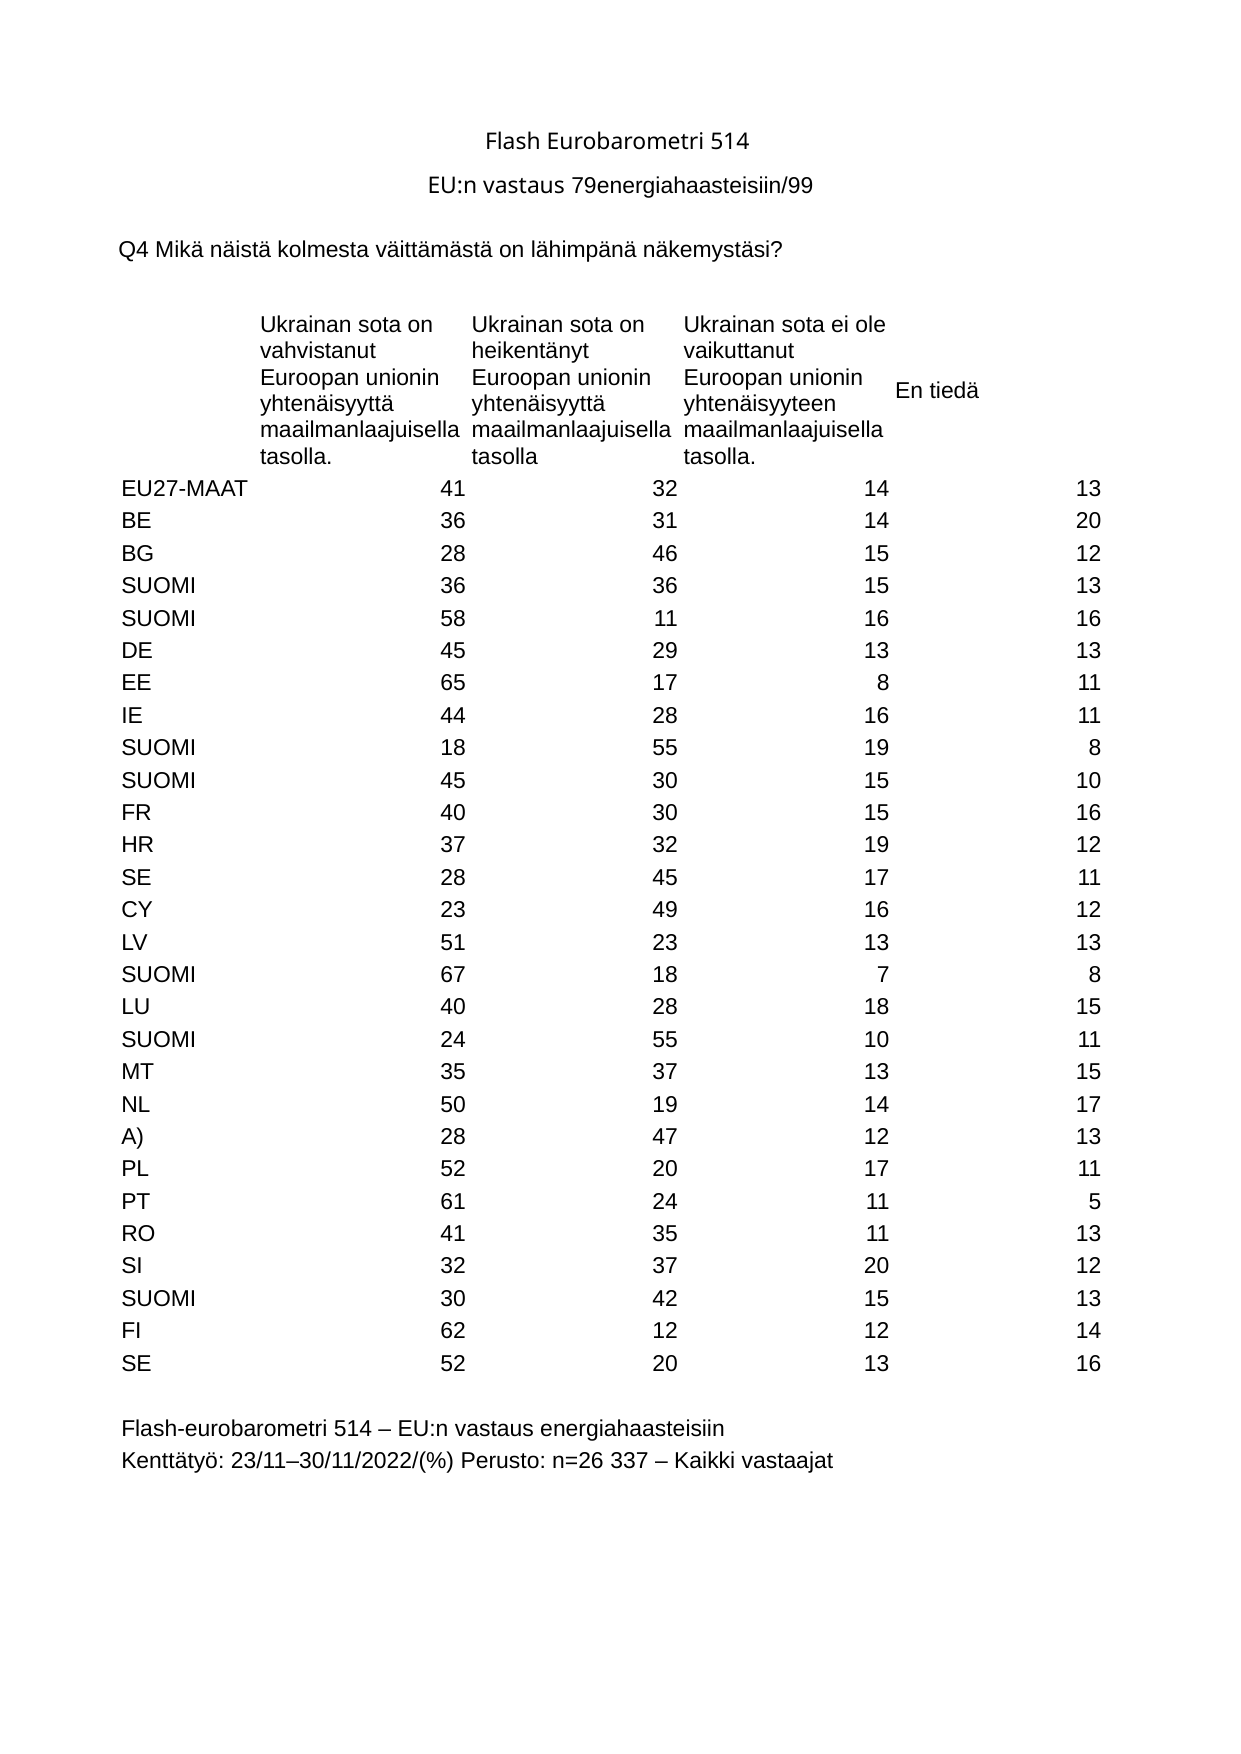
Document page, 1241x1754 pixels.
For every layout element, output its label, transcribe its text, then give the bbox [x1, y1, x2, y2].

table_cell 13 [680, 926, 892, 958]
table_cell Kenttätyö: 23/11–30/11/2022/(%) Perusto: n=26 337 – Kaikki vastaajat [118, 1444, 1104, 1476]
table_cell 18 [469, 958, 680, 990]
table_cell 13 [680, 1055, 892, 1087]
table_cell 12 [680, 1314, 892, 1347]
table_cell 12 [469, 1314, 680, 1347]
table_cell BE [118, 504, 257, 537]
table_cell 17 [892, 1088, 1104, 1120]
table_cell 49 [469, 893, 680, 926]
table_cell 8 [892, 958, 1104, 990]
table_cell 42 [469, 1282, 680, 1314]
table_cell 11 [892, 666, 1104, 699]
table_cell 14 [680, 504, 892, 537]
table_cell SI [118, 1250, 257, 1282]
table_cell 19 [469, 1088, 680, 1120]
table_cell 12 [892, 537, 1104, 569]
table_cell 8 [680, 666, 892, 699]
table_cell 28 [469, 990, 680, 1023]
table_cell 11 [892, 1152, 1104, 1185]
table_cell SUOMI [118, 731, 257, 763]
table_cell 16 [892, 1347, 1104, 1379]
table_cell 14 [892, 1314, 1104, 1347]
table_cell 41 [257, 1217, 468, 1249]
table_cell 11 [892, 861, 1104, 893]
table_cell EE [118, 666, 257, 699]
table_cell 13 [680, 634, 892, 666]
table_cell 18 [257, 731, 468, 763]
table_cell 65 [257, 666, 468, 699]
table_cell 13 [892, 472, 1104, 504]
table_cell 36 [469, 569, 680, 602]
table_cell 11 [469, 602, 680, 634]
table_cell SE [118, 861, 257, 893]
table_cell 44 [257, 699, 468, 731]
table_cell 32 [469, 828, 680, 861]
table_cell 51 [257, 926, 468, 958]
table_cell 17 [680, 1152, 892, 1185]
table_cell 17 [469, 666, 680, 699]
table_cell 28 [257, 537, 468, 569]
table_cell [257, 1379, 468, 1411]
table_cell 40 [257, 796, 468, 828]
table_cell SUOMI [118, 1282, 257, 1314]
table_cell NL [118, 1088, 257, 1120]
table_cell 52 [257, 1347, 468, 1379]
table_cell 15 [680, 796, 892, 828]
table_cell 17 [680, 861, 892, 893]
table_cell 35 [469, 1217, 680, 1249]
table_cell EU27-MAAT [118, 472, 257, 504]
table_cell 28 [257, 1120, 468, 1152]
table_cell BG [118, 537, 257, 569]
table_cell 14 [680, 1088, 892, 1120]
table_cell 16 [892, 602, 1104, 634]
table_cell 20 [892, 504, 1104, 537]
table_cell 24 [257, 1023, 468, 1055]
table_cell 41 [257, 472, 468, 504]
table_cell 55 [469, 731, 680, 763]
table_cell HR [118, 828, 257, 861]
table_cell 13 [892, 1282, 1104, 1314]
table_cell 13 [892, 1217, 1104, 1249]
table_cell 28 [257, 861, 468, 893]
table_cell 20 [469, 1347, 680, 1379]
table_cell 37 [469, 1250, 680, 1282]
table_cell 16 [892, 796, 1104, 828]
table_cell 11 [680, 1217, 892, 1249]
table_cell FR [118, 796, 257, 828]
table_cell 50 [257, 1088, 468, 1120]
table_cell DE [118, 634, 257, 666]
table_cell 19 [680, 731, 892, 763]
table_cell 29 [469, 634, 680, 666]
table_cell LV [118, 926, 257, 958]
table_cell 45 [469, 861, 680, 893]
table_cell SUOMI [118, 764, 257, 796]
table_cell 13 [892, 634, 1104, 666]
table_cell 12 [892, 1250, 1104, 1282]
table_cell 12 [680, 1120, 892, 1152]
table_cell 32 [469, 472, 680, 504]
text Q4 Mikä näistä kolmesta väittämästä on lähimpänä näkemystäsi? [118, 236, 1122, 262]
table_cell 15 [892, 990, 1104, 1023]
table_cell 13 [892, 569, 1104, 602]
table_cell 13 [892, 1120, 1104, 1152]
table_cell FI [118, 1314, 257, 1347]
table_cell 12 [892, 828, 1104, 861]
table_header Ukrainan sota on heikentänyt Euroopan unionin yhtenäisyyttä maailmanlaajuisella tasolla [469, 308, 680, 472]
table_cell [892, 1379, 1104, 1411]
table_cell LU [118, 990, 257, 1023]
table_cell 45 [257, 634, 468, 666]
table_cell SUOMI [118, 1023, 257, 1055]
table_header Ukrainan sota on vahvistanut Euroopan unionin yhtenäisyyttä maailmanlaajuisella tasolla. [257, 308, 468, 472]
table_cell CY [118, 893, 257, 926]
table_cell SUOMI [118, 569, 257, 602]
table_cell [118, 1379, 257, 1411]
table_cell 40 [257, 990, 468, 1023]
table_cell 36 [257, 504, 468, 537]
table_cell 7 [680, 958, 892, 990]
table_cell 11 [680, 1185, 892, 1217]
table_cell 67 [257, 958, 468, 990]
table_cell 19 [680, 828, 892, 861]
table_cell PL [118, 1152, 257, 1185]
table_cell 15 [680, 764, 892, 796]
table_cell 23 [469, 926, 680, 958]
table_cell 20 [469, 1152, 680, 1185]
table_cell 13 [892, 926, 1104, 958]
table_cell 5 [892, 1185, 1104, 1217]
table_cell 16 [680, 699, 892, 731]
table_cell 55 [469, 1023, 680, 1055]
table_cell 45 [257, 764, 468, 796]
table_cell 46 [469, 537, 680, 569]
table_cell 28 [469, 699, 680, 731]
table_cell 24 [469, 1185, 680, 1217]
table_cell 32 [257, 1250, 468, 1282]
table_cell 47 [469, 1120, 680, 1152]
table_cell MT [118, 1055, 257, 1087]
table_cell 12 [892, 893, 1104, 926]
table_cell 14 [680, 472, 892, 504]
table_cell [469, 1379, 680, 1411]
table_cell 30 [469, 796, 680, 828]
table_cell 30 [469, 764, 680, 796]
table_cell 11 [892, 699, 1104, 731]
table_cell 10 [892, 764, 1104, 796]
table_cell SUOMI [118, 958, 257, 990]
table_cell 15 [680, 569, 892, 602]
table_cell 15 [680, 1282, 892, 1314]
table_cell 8 [892, 731, 1104, 763]
table_cell RO [118, 1217, 257, 1249]
table_cell 37 [257, 828, 468, 861]
table_cell 37 [469, 1055, 680, 1087]
table_cell 11 [892, 1023, 1104, 1055]
table_cell 23 [257, 893, 468, 926]
table_cell 52 [257, 1152, 468, 1185]
table_cell Flash-eurobarometri 514 – EU:n vastaus energiahaasteisiin [118, 1411, 1104, 1444]
table_cell 62 [257, 1314, 468, 1347]
table_cell SUOMI [118, 602, 257, 634]
table_header En tiedä [892, 308, 1104, 472]
table_cell 61 [257, 1185, 468, 1217]
table_cell 30 [257, 1282, 468, 1314]
table_cell 20 [680, 1250, 892, 1282]
table_header Ukrainan sota ei ole vaikuttanut Euroopan unionin yhtenäisyyteen maailmanlaajuisella tasolla. [680, 308, 892, 472]
table_cell [680, 1379, 892, 1411]
table_cell 18 [680, 990, 892, 1023]
table_cell PT [118, 1185, 257, 1217]
table_cell 16 [680, 602, 892, 634]
table_cell 58 [257, 602, 468, 634]
table_cell 31 [469, 504, 680, 537]
table_cell 36 [257, 569, 468, 602]
table_cell 15 [680, 537, 892, 569]
table_cell 13 [680, 1347, 892, 1379]
table_cell 16 [680, 893, 892, 926]
table_cell 35 [257, 1055, 468, 1087]
table_cell 10 [680, 1023, 892, 1055]
table_header [118, 308, 257, 472]
table_cell A) [118, 1120, 257, 1152]
table_cell 15 [892, 1055, 1104, 1087]
table_cell IE [118, 699, 257, 731]
table_cell SE [118, 1347, 257, 1379]
